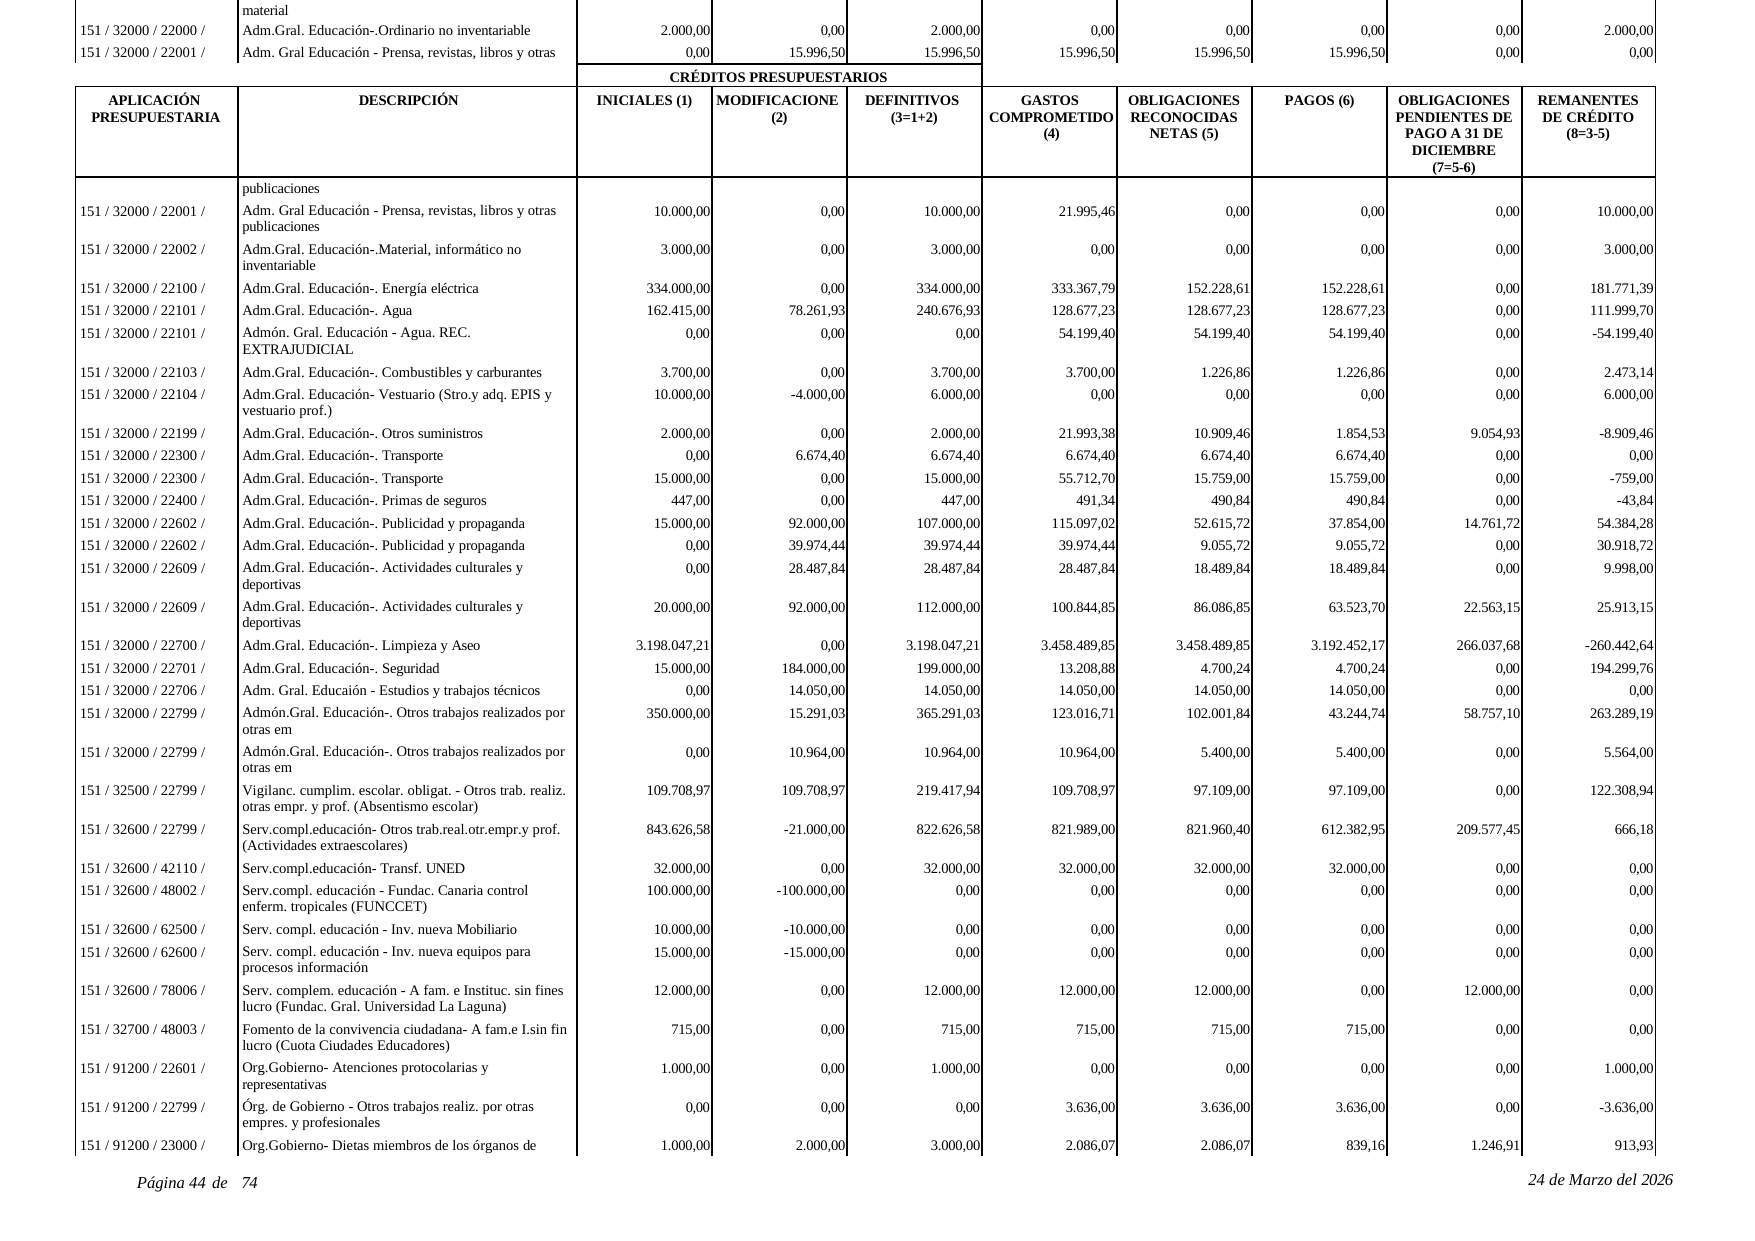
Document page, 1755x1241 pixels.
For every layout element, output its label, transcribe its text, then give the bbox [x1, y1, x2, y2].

table_cell [1253, 0, 1386, 19]
table_cell Fomento de la convivencia ciudadana- A fam.e I.sin fin lucro (Cuota Ciudades Educadores) [239, 1019, 576, 1057]
table_cell 0,00 [713, 1019, 846, 1057]
table_cell 28.487,84 [983, 557, 1116, 596]
table_cell 0,00 [713, 322, 846, 361]
table_cell 0,00 [1388, 1057, 1521, 1096]
table_cell 151 / 32000 / 22701 / [76, 657, 237, 680]
table_cell [713, 178, 846, 199]
table_cell 15.000,00 [578, 512, 711, 535]
table_cell 0,00 [1388, 322, 1521, 361]
table_cell Serv.compl.educación- Otros trab.real.otr.empr.y prof. (Actividades extraescolares) [239, 819, 576, 857]
table_cell 6.000,00 [848, 384, 981, 422]
table_cell -3.636,00 [1523, 1096, 1655, 1135]
table_cell 0,00 [1253, 199, 1386, 238]
table_cell 115.097,02 [983, 512, 1116, 535]
table_cell 0,00 [713, 467, 846, 490]
table_cell 0,00 [713, 1057, 846, 1096]
table_cell 0,00 [1388, 467, 1521, 490]
table_cell 2.000,00 [848, 422, 981, 445]
table_cell 54.199,40 [1253, 322, 1386, 361]
table_cell 15.000,00 [848, 467, 981, 490]
table_cell 122.308,94 [1523, 780, 1655, 818]
table_cell 28.487,84 [848, 557, 981, 596]
table_cell 0,00 [713, 361, 846, 383]
table_cell 2.086,07 [983, 1135, 1116, 1156]
table_cell 151 / 32000 / 22799 / [76, 702, 237, 741]
table_cell Adm.Gral. Educación-. Actividades culturales y deportivas [239, 557, 576, 596]
table_cell 0,00 [578, 557, 711, 596]
table_cell -21.000,00 [713, 819, 846, 857]
table_cell 10.964,00 [983, 741, 1116, 780]
table_cell 0,00 [1118, 239, 1251, 277]
table_cell 13.208,88 [983, 657, 1116, 680]
table_cell Adm. Gral Educación - Prensa, revistas, libros y otras publicaciones [239, 199, 576, 238]
table_cell 9.055,72 [1118, 535, 1251, 557]
table_cell 12.000,00 [983, 980, 1116, 1018]
table_cell [1388, 178, 1521, 199]
table_cell 0,00 [1523, 980, 1655, 1018]
table_cell 0,00 [848, 880, 981, 918]
table_cell 18.489,84 [1253, 557, 1386, 596]
table_cell 0,00 [1388, 384, 1521, 422]
table_cell 0,00 [1253, 1057, 1386, 1096]
table_cell 21.993,38 [983, 422, 1116, 445]
table_cell 0,00 [1523, 1019, 1655, 1057]
table_cell -54.199,40 [1523, 322, 1655, 361]
table_cell 102.001,84 [1118, 702, 1251, 741]
table_cell 181.771,39 [1523, 277, 1655, 300]
table_cell 32.000,00 [848, 857, 981, 880]
table_cell 0,00 [1388, 41, 1521, 63]
table_cell Adm.Gral. Educación-. Otros suministros [239, 422, 576, 445]
table_cell 128.677,23 [1253, 300, 1386, 322]
table_cell Org.Gobierno- Atenciones protocolarias y representativas [239, 1057, 576, 1096]
table_cell 39.974,44 [848, 535, 981, 557]
table_cell Adm.Gral. Educación-. Energía eléctrica [239, 277, 576, 300]
table_cell 0,00 [1253, 919, 1386, 941]
table_cell 63.523,70 [1253, 596, 1386, 635]
table_cell 6.674,40 [1118, 445, 1251, 467]
table_cell 194.299,76 [1523, 657, 1655, 680]
table_cell 86.086,85 [1118, 596, 1251, 635]
table_cell 3.458.489,85 [983, 635, 1116, 657]
table_cell 15.291,03 [713, 702, 846, 741]
table_cell 109.708,97 [713, 780, 846, 818]
table_cell 54.384,28 [1523, 512, 1655, 535]
table_cell 15.996,50 [1253, 41, 1386, 63]
table_cell [76, 178, 237, 199]
table_cell 0,00 [1388, 880, 1521, 918]
table_cell 22.563,15 [1388, 596, 1521, 635]
table_cell 0,00 [1388, 557, 1521, 596]
table_cell 109.708,97 [578, 780, 711, 818]
table_cell 839,16 [1253, 1135, 1386, 1156]
table_cell 0,00 [713, 635, 846, 657]
table_cell 58.757,10 [1388, 702, 1521, 741]
table_cell 123.016,71 [983, 702, 1116, 741]
table_cell 52.615,72 [1118, 512, 1251, 535]
table_cell [1523, 0, 1655, 19]
table_cell 4.700,24 [1253, 657, 1386, 680]
table_cell 0,00 [1253, 384, 1386, 422]
table_cell 0,00 [1388, 300, 1521, 322]
table_cell material [239, 0, 576, 19]
table_cell -8.909,46 [1523, 422, 1655, 445]
table_cell 0,00 [1253, 880, 1386, 918]
table_cell 14.050,00 [848, 680, 981, 702]
table_cell 10.000,00 [848, 199, 981, 238]
table_cell 490,84 [1118, 490, 1251, 512]
table_cell 3.000,00 [1523, 239, 1655, 277]
table_cell 6.674,40 [1253, 445, 1386, 467]
table_cell 0,00 [1118, 941, 1251, 980]
table_cell Adm.Gral. Educación-.Ordinario no inventariable [239, 19, 576, 41]
table_cell 0,00 [578, 41, 711, 63]
table_cell PAGOS (6) [1253, 87, 1386, 176]
table_cell 4.700,24 [1118, 657, 1251, 680]
table_cell 0,00 [1388, 1096, 1521, 1135]
table_cell 0,00 [1523, 41, 1655, 63]
table_cell 30.918,72 [1523, 535, 1655, 557]
table_cell 15.000,00 [578, 941, 711, 980]
table_cell DEFINITIVOS (3=1+2) [848, 87, 981, 176]
table_cell Adm.Gral. Educación-. Agua [239, 300, 576, 322]
table_cell 15.996,50 [713, 41, 846, 63]
table_cell DESCRIPCIÓN [239, 87, 576, 176]
table_cell 1.226,86 [1118, 361, 1251, 383]
table_cell 151 / 32600 / 42110 / [76, 857, 237, 880]
table_cell 151 / 32600 / 62500 / [76, 919, 237, 941]
table_cell APLICACIÓN PRESUPUESTARIA [76, 87, 237, 176]
table_cell 21.995,46 [983, 199, 1116, 238]
table_cell Serv. compl. educación - Inv. nueva equipos para procesos información [239, 941, 576, 980]
table_cell Adm.Gral. Educación-. Primas de seguros [239, 490, 576, 512]
table_cell 151 / 32000 / 22300 / [76, 445, 237, 467]
table_cell 0,00 [1523, 445, 1655, 467]
table_cell 12.000,00 [1388, 980, 1521, 1018]
table_cell 151 / 32600 / 62600 / [76, 941, 237, 980]
table_cell [1118, 0, 1251, 19]
table_cell 0,00 [848, 322, 981, 361]
table_cell 20.000,00 [578, 596, 711, 635]
table_cell 14.050,00 [983, 680, 1116, 702]
table_cell 151 / 32000 / 22609 / [76, 596, 237, 635]
table_cell 0,00 [1388, 657, 1521, 680]
table_cell 0,00 [713, 980, 846, 1018]
table_cell 0,00 [713, 490, 846, 512]
table_cell 2.000,00 [713, 1135, 846, 1156]
table_cell 0,00 [1388, 277, 1521, 300]
table_cell 151 / 32000 / 22400 / [76, 490, 237, 512]
table_cell 913,93 [1523, 1135, 1655, 1156]
table_cell 10.964,00 [848, 741, 981, 780]
table_cell 0,00 [983, 384, 1116, 422]
table_cell 28.487,84 [713, 557, 846, 596]
table_cell 151 / 32000 / 22799 / [76, 741, 237, 780]
table_cell 14.050,00 [1118, 680, 1251, 702]
table_cell 14.050,00 [713, 680, 846, 702]
table_cell 6.674,40 [983, 445, 1116, 467]
table_cell 219.417,94 [848, 780, 981, 818]
table_cell INICIALES (1) [578, 87, 711, 176]
table_cell 334.000,00 [848, 277, 981, 300]
table_cell 151 / 32600 / 48002 / [76, 880, 237, 918]
table_cell 0,00 [713, 199, 846, 238]
table_cell 0,00 [713, 239, 846, 277]
table_cell Adm.Gral. Educación-. Actividades culturales y deportivas [239, 596, 576, 635]
table_cell 0,00 [1523, 680, 1655, 702]
table_cell 2.000,00 [578, 422, 711, 445]
table_cell 1.854,53 [1253, 422, 1386, 445]
table_cell 15.000,00 [578, 467, 711, 490]
table_cell -15.000,00 [713, 941, 846, 980]
table_cell [983, 178, 1116, 199]
table_cell MODIFICACIONE (2) [713, 87, 846, 176]
table_cell 0,00 [983, 941, 1116, 980]
table_cell 0,00 [1523, 919, 1655, 941]
table_cell 39.974,44 [713, 535, 846, 557]
table_cell 9.054,93 [1388, 422, 1521, 445]
table_cell 151 / 32000 / 22602 / [76, 512, 237, 535]
table_cell 0,00 [1388, 535, 1521, 557]
table_cell Adm.Gral. Educación-. Limpieza y Aseo [239, 635, 576, 657]
table_cell 151 / 32000 / 22602 / [76, 535, 237, 557]
table_cell [1118, 178, 1251, 199]
table_cell OBLIGACIONES PENDIENTES DE PAGO A 31 DE DICIEMBRE (7=5-6) [1388, 87, 1521, 176]
table_cell 715,00 [1118, 1019, 1251, 1057]
table_cell 97.109,00 [1118, 780, 1251, 818]
table_cell 0,00 [1388, 445, 1521, 467]
table_cell 365.291,03 [848, 702, 981, 741]
table_cell 0,00 [848, 919, 981, 941]
table_cell 100.844,85 [983, 596, 1116, 635]
table_cell 3.700,00 [983, 361, 1116, 383]
table_cell [1388, 0, 1521, 19]
table_cell [848, 0, 981, 19]
table_cell 715,00 [578, 1019, 711, 1057]
table_cell 0,00 [1388, 490, 1521, 512]
table_cell 15.996,50 [848, 41, 981, 63]
table_cell 266.037,68 [1388, 635, 1521, 657]
table_cell 0,00 [1253, 980, 1386, 1018]
table_cell 54.199,40 [983, 322, 1116, 361]
table_cell 263.289,19 [1523, 702, 1655, 741]
table_cell 2.000,00 [1523, 19, 1655, 41]
table_cell 1.000,00 [578, 1135, 711, 1156]
table_cell 5.400,00 [1253, 741, 1386, 780]
table_cell 0,00 [578, 680, 711, 702]
table_cell 14.761,72 [1388, 512, 1521, 535]
table_cell 3.700,00 [848, 361, 981, 383]
table_cell 0,00 [848, 1096, 981, 1135]
table_cell 128.677,23 [983, 300, 1116, 322]
table_cell 0,00 [1388, 919, 1521, 941]
table_cell 0,00 [1523, 880, 1655, 918]
table_cell 151 / 32500 / 22799 / [76, 780, 237, 818]
table_cell 0,00 [1388, 680, 1521, 702]
table_cell 3.198.047,21 [848, 635, 981, 657]
table_cell 37.854,00 [1253, 512, 1386, 535]
table_cell 100.000,00 [578, 880, 711, 918]
table_cell -43,84 [1523, 490, 1655, 512]
table_cell 0,00 [1388, 780, 1521, 818]
table_cell 666,18 [1523, 819, 1655, 857]
table_cell 32.000,00 [1253, 857, 1386, 880]
table_cell 0,00 [713, 1096, 846, 1135]
table_cell -759,00 [1523, 467, 1655, 490]
table_cell 15.759,00 [1118, 467, 1251, 490]
table_cell 15.996,50 [1118, 41, 1251, 63]
table_cell 6.674,40 [848, 445, 981, 467]
table_cell 184.000,00 [713, 657, 846, 680]
table_cell 2.000,00 [848, 19, 981, 41]
table_header CRÉDITOS PRESUPUESTARIOS [578, 65, 981, 86]
table_cell 612.382,95 [1253, 819, 1386, 857]
table_cell 350.000,00 [578, 702, 711, 741]
table_cell [983, 0, 1116, 19]
table_cell 10.000,00 [578, 384, 711, 422]
table_cell 3.700,00 [578, 361, 711, 383]
table_cell 715,00 [1253, 1019, 1386, 1057]
table_cell 152.228,61 [1253, 277, 1386, 300]
table_cell 0,00 [1118, 384, 1251, 422]
table_cell 3.636,00 [1118, 1096, 1251, 1135]
table_cell [578, 0, 711, 19]
table_cell 151 / 32000 / 22104 / [76, 384, 237, 422]
table_cell 0,00 [1388, 19, 1521, 41]
table_cell Adm.Gral. Educación-. Publicidad y propaganda [239, 535, 576, 557]
table_cell 0,00 [1118, 1057, 1251, 1096]
table_cell 0,00 [578, 535, 711, 557]
table_cell 2.000,00 [578, 19, 711, 41]
table_cell 0,00 [713, 857, 846, 880]
table_cell 151 / 32000 / 22199 / [76, 422, 237, 445]
table_cell 2.086,07 [1118, 1135, 1251, 1156]
table_cell 12.000,00 [1118, 980, 1251, 1018]
table_cell 0,00 [578, 445, 711, 467]
table_cell 92.000,00 [713, 596, 846, 635]
table_cell 3.636,00 [983, 1096, 1116, 1135]
table_cell 151 / 32000 / 22000 / [76, 19, 237, 41]
table_cell Serv. complem. educación - A fam. e Instituc. sin fines lucro (Fundac. Gral. Universidad La Laguna) [239, 980, 576, 1018]
table_cell 162.415,00 [578, 300, 711, 322]
table_cell 151 / 32600 / 22799 / [76, 819, 237, 857]
table_cell Adm.Gral. Educación-. Transporte [239, 467, 576, 490]
table_cell 5.564,00 [1523, 741, 1655, 780]
table_cell 1.226,86 [1253, 361, 1386, 383]
table_cell 3.192.452,17 [1253, 635, 1386, 657]
table_cell Admón. Gral. Educación - Agua. REC. EXTRAJUDICIAL [239, 322, 576, 361]
table_cell 0,00 [578, 741, 711, 780]
table_cell 0,00 [713, 422, 846, 445]
table_cell 0,00 [1253, 239, 1386, 277]
table_cell 151 / 32000 / 22001 / [76, 199, 237, 238]
table_cell 151 / 91200 / 22601 / [76, 1057, 237, 1096]
table_cell publicaciones [239, 178, 576, 199]
table_cell 0,00 [1388, 741, 1521, 780]
table_cell 490,84 [1253, 490, 1386, 512]
table_cell 1.000,00 [848, 1057, 981, 1096]
table_cell Adm.Gral. Educación-. Transporte [239, 445, 576, 467]
table_cell 151 / 32000 / 22103 / [76, 361, 237, 383]
table_cell 12.000,00 [848, 980, 981, 1018]
table_cell 3.000,00 [848, 239, 981, 277]
table_cell 209.577,45 [1388, 819, 1521, 857]
table_cell 0,00 [1523, 857, 1655, 880]
table_cell 333.367,79 [983, 277, 1116, 300]
table_cell Adm.Gral. Educación-. Publicidad y propaganda [239, 512, 576, 535]
table_header [75, 63, 576, 86]
table_cell Serv.compl. educación - Fundac. Canaria control enferm. tropicales (FUNCCET) [239, 880, 576, 918]
table_cell 0,00 [848, 941, 981, 980]
table_cell 1.246,91 [1388, 1135, 1521, 1156]
table_cell 14.050,00 [1253, 680, 1386, 702]
table_cell GASTOS COMPROMETIDO (4) [983, 87, 1116, 176]
table_cell OBLIGACIONES RECONOCIDAS NETAS (5) [1118, 87, 1251, 176]
table_cell Adm. Gral. Educaión - Estudios y trabajos técnicos [239, 680, 576, 702]
table_cell 0,00 [1253, 941, 1386, 980]
table_cell [578, 178, 711, 199]
table_cell Admón.Gral. Educación-. Otros trabajos realizados por otras em [239, 702, 576, 741]
table_cell Vigilanc. cumplim. escolar. obligat. - Otros trab. realiz. otras empr. y prof. (Absentismo escolar) [239, 780, 576, 818]
table_cell 10.000,00 [578, 199, 711, 238]
table_cell 821.989,00 [983, 819, 1116, 857]
table_cell 54.199,40 [1118, 322, 1251, 361]
table_cell 15.996,50 [983, 41, 1116, 63]
table_cell Serv.compl.educación- Transf. UNED [239, 857, 576, 880]
table_cell 0,00 [578, 322, 711, 361]
table_cell 10.909,46 [1118, 422, 1251, 445]
table_cell Adm. Gral Educación - Prensa, revistas, libros y otras [239, 41, 576, 63]
table_cell 151 / 32000 / 22001 / [76, 41, 237, 63]
table_cell 12.000,00 [578, 980, 711, 1018]
table_cell 151 / 32000 / 22101 / [76, 322, 237, 361]
table_cell 447,00 [578, 490, 711, 512]
table_cell 0,00 [713, 277, 846, 300]
table_cell -4.000,00 [713, 384, 846, 422]
table_cell 3.000,00 [578, 239, 711, 277]
table_cell 0,00 [983, 239, 1116, 277]
table_cell 5.400,00 [1118, 741, 1251, 780]
table_cell 151 / 91200 / 22799 / [76, 1096, 237, 1135]
table_cell 0,00 [1118, 880, 1251, 918]
table_cell REMANENTES DE CRÉDITO (8=3-5) [1523, 87, 1655, 176]
table_cell 715,00 [848, 1019, 981, 1057]
table_cell 0,00 [1118, 919, 1251, 941]
table_cell 10.964,00 [713, 741, 846, 780]
table_cell 18.489,84 [1118, 557, 1251, 596]
table_cell 32.000,00 [578, 857, 711, 880]
table_cell Adm.Gral. Educación- Vestuario (Stro.y adq. EPIS y vestuario prof.) [239, 384, 576, 422]
table_cell 2.473,14 [1523, 361, 1655, 383]
table_cell 0,00 [1388, 239, 1521, 277]
table_cell 128.677,23 [1118, 300, 1251, 322]
table_cell 112.000,00 [848, 596, 981, 635]
table_cell 151 / 32000 / 22100 / [76, 277, 237, 300]
table_cell 0,00 [1388, 361, 1521, 383]
table_cell 0,00 [1253, 19, 1386, 41]
table_cell 152.228,61 [1118, 277, 1251, 300]
table_cell -10.000,00 [713, 919, 846, 941]
table_cell 6.674,40 [713, 445, 846, 467]
table_cell 39.974,44 [983, 535, 1116, 557]
table_cell 0,00 [578, 1096, 711, 1135]
table_cell 0,00 [1118, 199, 1251, 238]
table_cell Órg. de Gobierno - Otros trabajos realiz. por otras empres. y profesionales [239, 1096, 576, 1135]
table_cell 6.000,00 [1523, 384, 1655, 422]
table_cell [713, 0, 846, 19]
table_cell 0,00 [1388, 857, 1521, 880]
table_cell 1.000,00 [578, 1057, 711, 1096]
table_cell Adm.Gral. Educación-.Material, informático no inventariable [239, 239, 576, 277]
table_cell 151 / 32000 / 22700 / [76, 635, 237, 657]
table_cell 447,00 [848, 490, 981, 512]
table_cell 32.000,00 [1118, 857, 1251, 880]
table_cell 3.636,00 [1253, 1096, 1386, 1135]
table_cell 97.109,00 [1253, 780, 1386, 818]
table_cell 151 / 91200 / 23000 / [76, 1135, 237, 1156]
table_cell 3.198.047,21 [578, 635, 711, 657]
table_cell 10.000,00 [578, 919, 711, 941]
table_cell 151 / 32000 / 22706 / [76, 680, 237, 702]
table_cell 0,00 [1388, 941, 1521, 980]
table_cell [76, 0, 237, 19]
table_cell 715,00 [983, 1019, 1116, 1057]
table_cell [1523, 178, 1655, 199]
table_cell 25.913,15 [1523, 596, 1655, 635]
table_cell 151 / 32600 / 78006 / [76, 980, 237, 1018]
table_cell 0,00 [1523, 941, 1655, 980]
table_cell 821.960,40 [1118, 819, 1251, 857]
table_cell 55.712,70 [983, 467, 1116, 490]
table_cell 10.000,00 [1523, 199, 1655, 238]
table_cell Adm.Gral. Educación-. Combustibles y carburantes [239, 361, 576, 383]
table_cell 334.000,00 [578, 277, 711, 300]
table_cell 240.676,93 [848, 300, 981, 322]
table_cell 822.626,58 [848, 819, 981, 857]
table_cell 92.000,00 [713, 512, 846, 535]
table_cell 0,00 [1118, 19, 1251, 41]
table_cell 0,00 [1388, 1019, 1521, 1057]
table_cell 15.000,00 [578, 657, 711, 680]
table_cell 3.000,00 [848, 1135, 981, 1156]
table_cell Admón.Gral. Educación-. Otros trabajos realizados por otras em [239, 741, 576, 780]
table_cell 9.055,72 [1253, 535, 1386, 557]
table_cell 151 / 32000 / 22002 / [76, 239, 237, 277]
table_cell -100.000,00 [713, 880, 846, 918]
table_cell 151 / 32700 / 48003 / [76, 1019, 237, 1057]
table_cell 107.000,00 [848, 512, 981, 535]
table_cell 0,00 [1388, 199, 1521, 238]
table_cell 199.000,00 [848, 657, 981, 680]
table_cell 491,34 [983, 490, 1116, 512]
table_cell -260.442,64 [1523, 635, 1655, 657]
table_cell 0,00 [983, 880, 1116, 918]
table_cell 111.999,70 [1523, 300, 1655, 322]
table_cell 32.000,00 [983, 857, 1116, 880]
table_cell 1.000,00 [1523, 1057, 1655, 1096]
table_cell 0,00 [983, 919, 1116, 941]
table_cell [1253, 178, 1386, 199]
table_cell [848, 178, 981, 199]
table_cell Org.Gobierno- Dietas miembros de los órganos de [239, 1135, 576, 1156]
table_header [983, 63, 1655, 86]
table_cell 0,00 [983, 1057, 1116, 1096]
table_cell 0,00 [983, 19, 1116, 41]
table_cell 151 / 32000 / 22101 / [76, 300, 237, 322]
table_cell 15.759,00 [1253, 467, 1386, 490]
table_cell 151 / 32000 / 22300 / [76, 467, 237, 490]
table_cell 0,00 [713, 19, 846, 41]
table_cell Adm.Gral. Educación-. Seguridad [239, 657, 576, 680]
table_cell 9.998,00 [1523, 557, 1655, 596]
table_cell Serv. compl. educación - Inv. nueva Mobiliario [239, 919, 576, 941]
table_cell 843.626,58 [578, 819, 711, 857]
table_cell 3.458.489,85 [1118, 635, 1251, 657]
table_cell 151 / 32000 / 22609 / [76, 557, 237, 596]
table_cell 43.244,74 [1253, 702, 1386, 741]
table_cell 78.261,93 [713, 300, 846, 322]
table_cell 109.708,97 [983, 780, 1116, 818]
